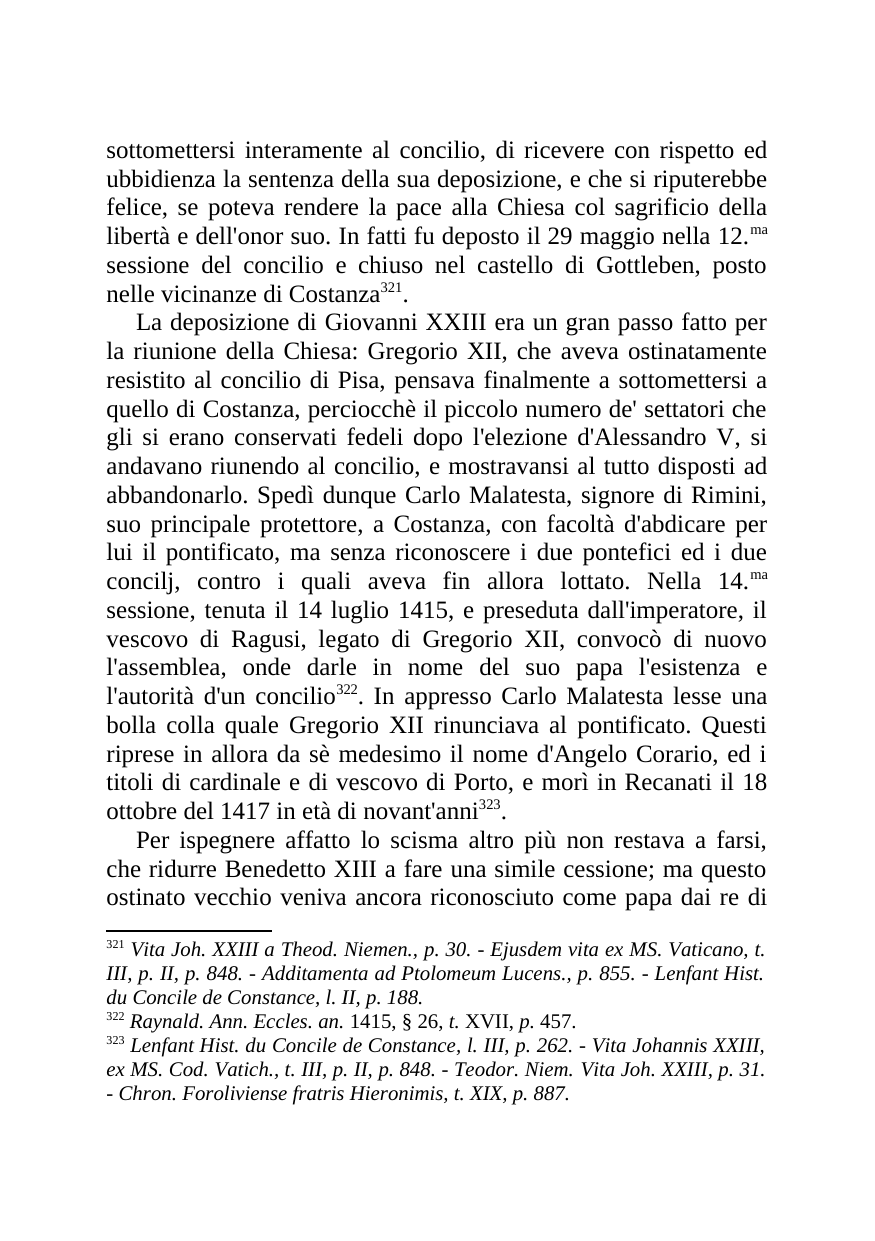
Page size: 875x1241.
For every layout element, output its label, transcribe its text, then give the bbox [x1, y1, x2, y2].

text Per ispegnere affatto lo scisma altro più non restava a farsi, che ridurre Benedetto XIII a fare una simile cessione; ma questo ostinato vecchio veniva ancora riconosciuto come papa dai re di [106, 825, 768, 911]
text Vita Joh. XXIII a Theod. Niemen., p. 30. - Ejusdem vita ex MS. Vaticano, t. III, p. II, p. 848. - Additamenta ad Ptolomeum Lucens., p. 855. - Lenfant Hist. du Concile de Constance, l. II, p. 188. [106, 937, 768, 1009]
text La deposizione di Giovanni XXIII era un gran passo fatto per la riunione della Chiesa: Gregorio XII, che aveva ostinatamente resistito al concilio di Pisa, pensava finalmente a sottomettersi a quello di Costanza, perciocchè il piccolo numero de' settatori che gli si erano conservati fedeli dopo l'elezione d'Alessandro V, si andavano riunendo al concilio, e mostravansi al tutto disposti ad abbandonarlo. Spedì dunque Carlo Malatesta, signore di Rimini, suo principale protettore, a Costanza, con facoltà d'abdicare per lui il pontificato, ma senza riconoscere i due pontefici ed i due concilj, contro i quali aveva fin allora lottato. Nella 14.ma sessione, tenuta il 14 luglio 1415, e preseduta dall'imperatore, il vescovo di Ragusi, legato di Gregorio XII, convocò di nuovo l'assemblea, onde darle in nome del suo papa l'esistenza e l'autorità d'un concilio. In appresso Carlo Malatesta lesse una bolla colla quale Gregorio XII rinunciava al pontificato. Questi riprese in allora da sè medesimo il nome d'Angelo Corario, ed i titoli di cardinale e di vescovo di Porto, e morì in Recanati il 18 ottobre del 1417 in età di novant'anni. [106, 307, 768, 825]
text Raynald. Ann. Eccles. an. 1415, § 26, t. XVII, p. 457. [106, 1009, 768, 1033]
text sottomettersi interamente al concilio, di ricevere con rispetto ed ubbidienza la sentenza della sua deposizione, e che si riputerebbe felice, se poteva rendere la pace alla Chiesa col sagrificio della libertà e dell'onor suo. In fatti fu deposto il 29 maggio nella 12.ma sessione del concilio e chiuso nel castello di Gottleben, posto nelle vicinanze di Costanza. [106, 135, 768, 307]
text Lenfant Hist. du Concile de Constance, l. III, p. 262. - Vita Johannis XXIII, ex MS. Cod. Vatich., t. III, p. II, p. 848. - Teodor. Niem. Vita Joh. XXIII, p. 31. - Chron. Foroliviense fratris Hieronimis, t. XIX, p. 887. [106, 1033, 768, 1105]
